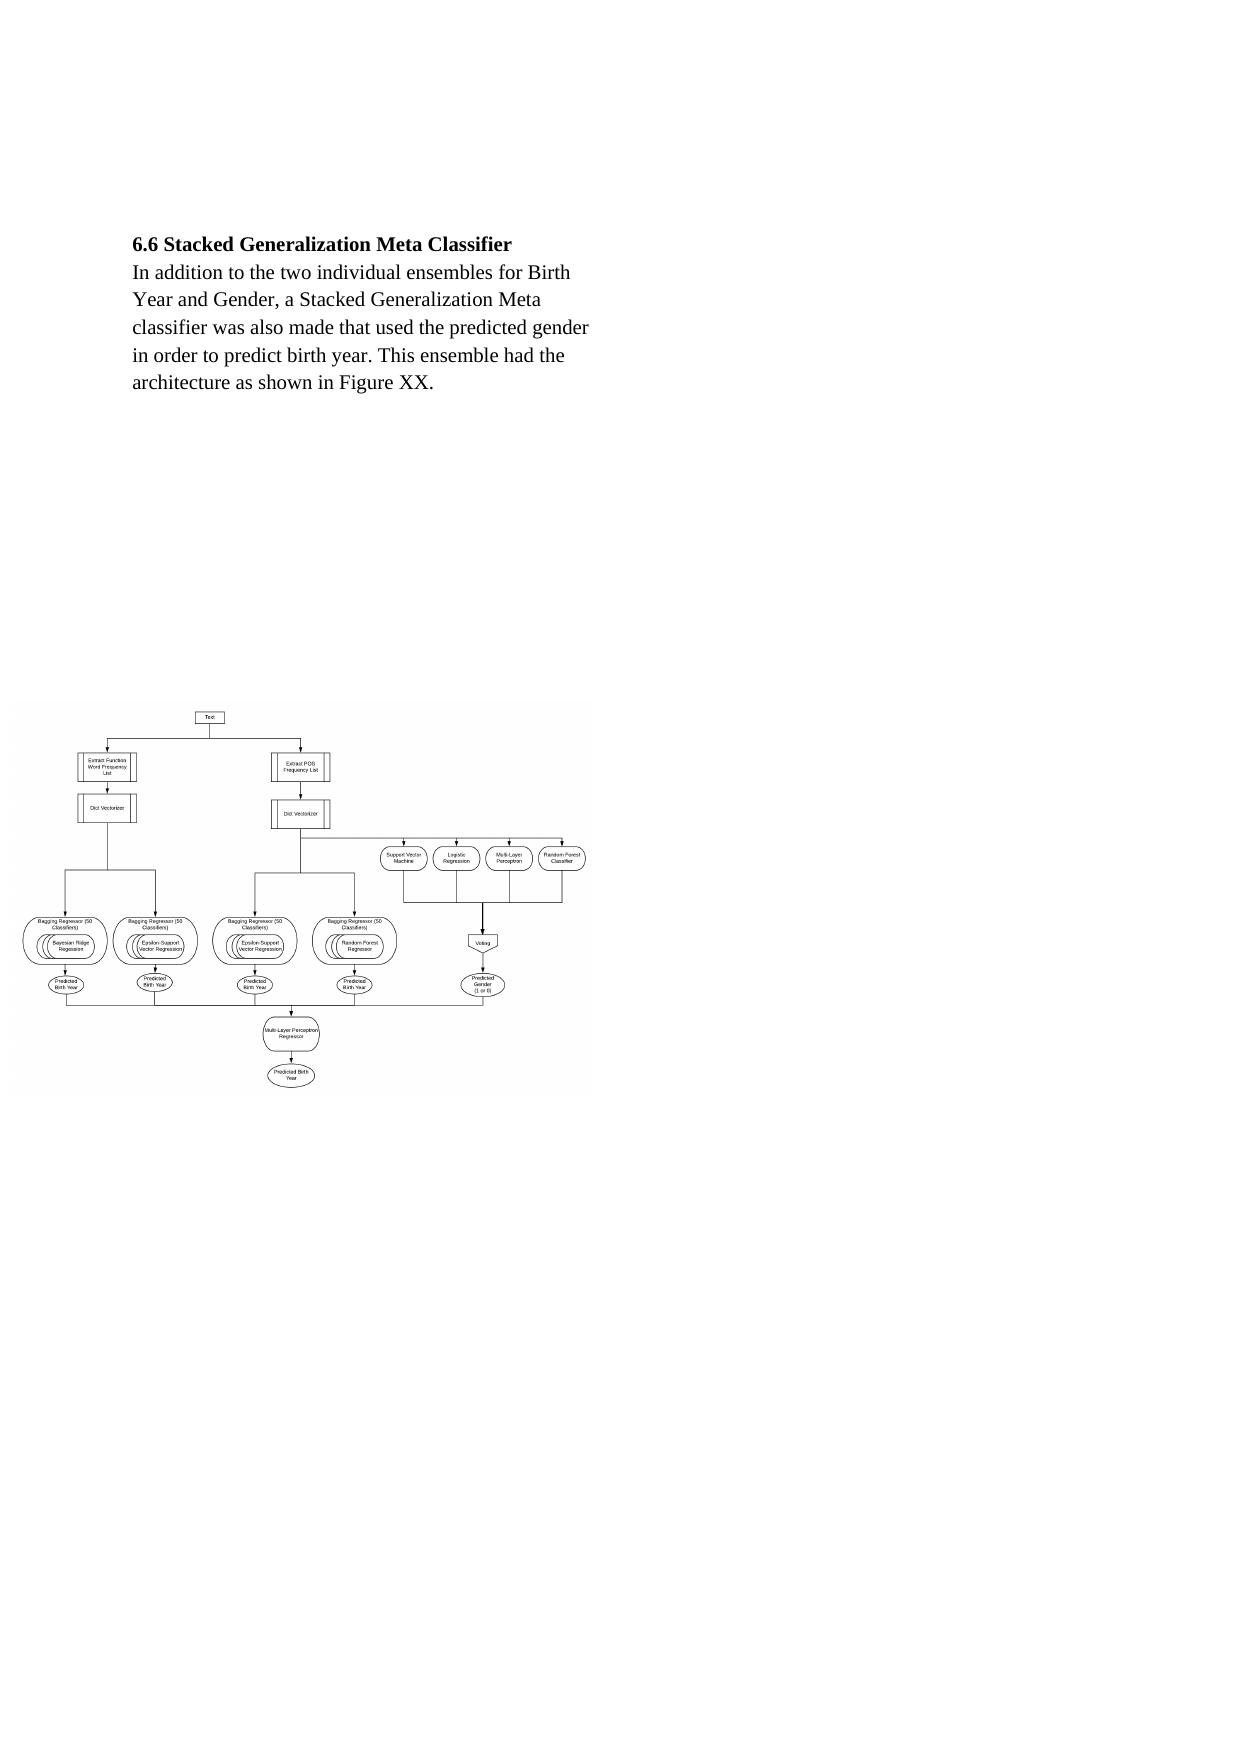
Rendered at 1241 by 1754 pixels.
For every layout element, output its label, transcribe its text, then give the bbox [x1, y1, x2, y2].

text In addition to the two individual ensembles for Birth Year and Gender, a Stacked Generalization Meta classifier was also made that used the predicted gender in order to predict birth year. This ensemble had the architecture as shown in Figure XX. [132, 260, 602, 394]
text 6.6 Stacked Generalization Meta Classifier [132, 232, 602, 256]
picture [11, 700, 597, 1099]
